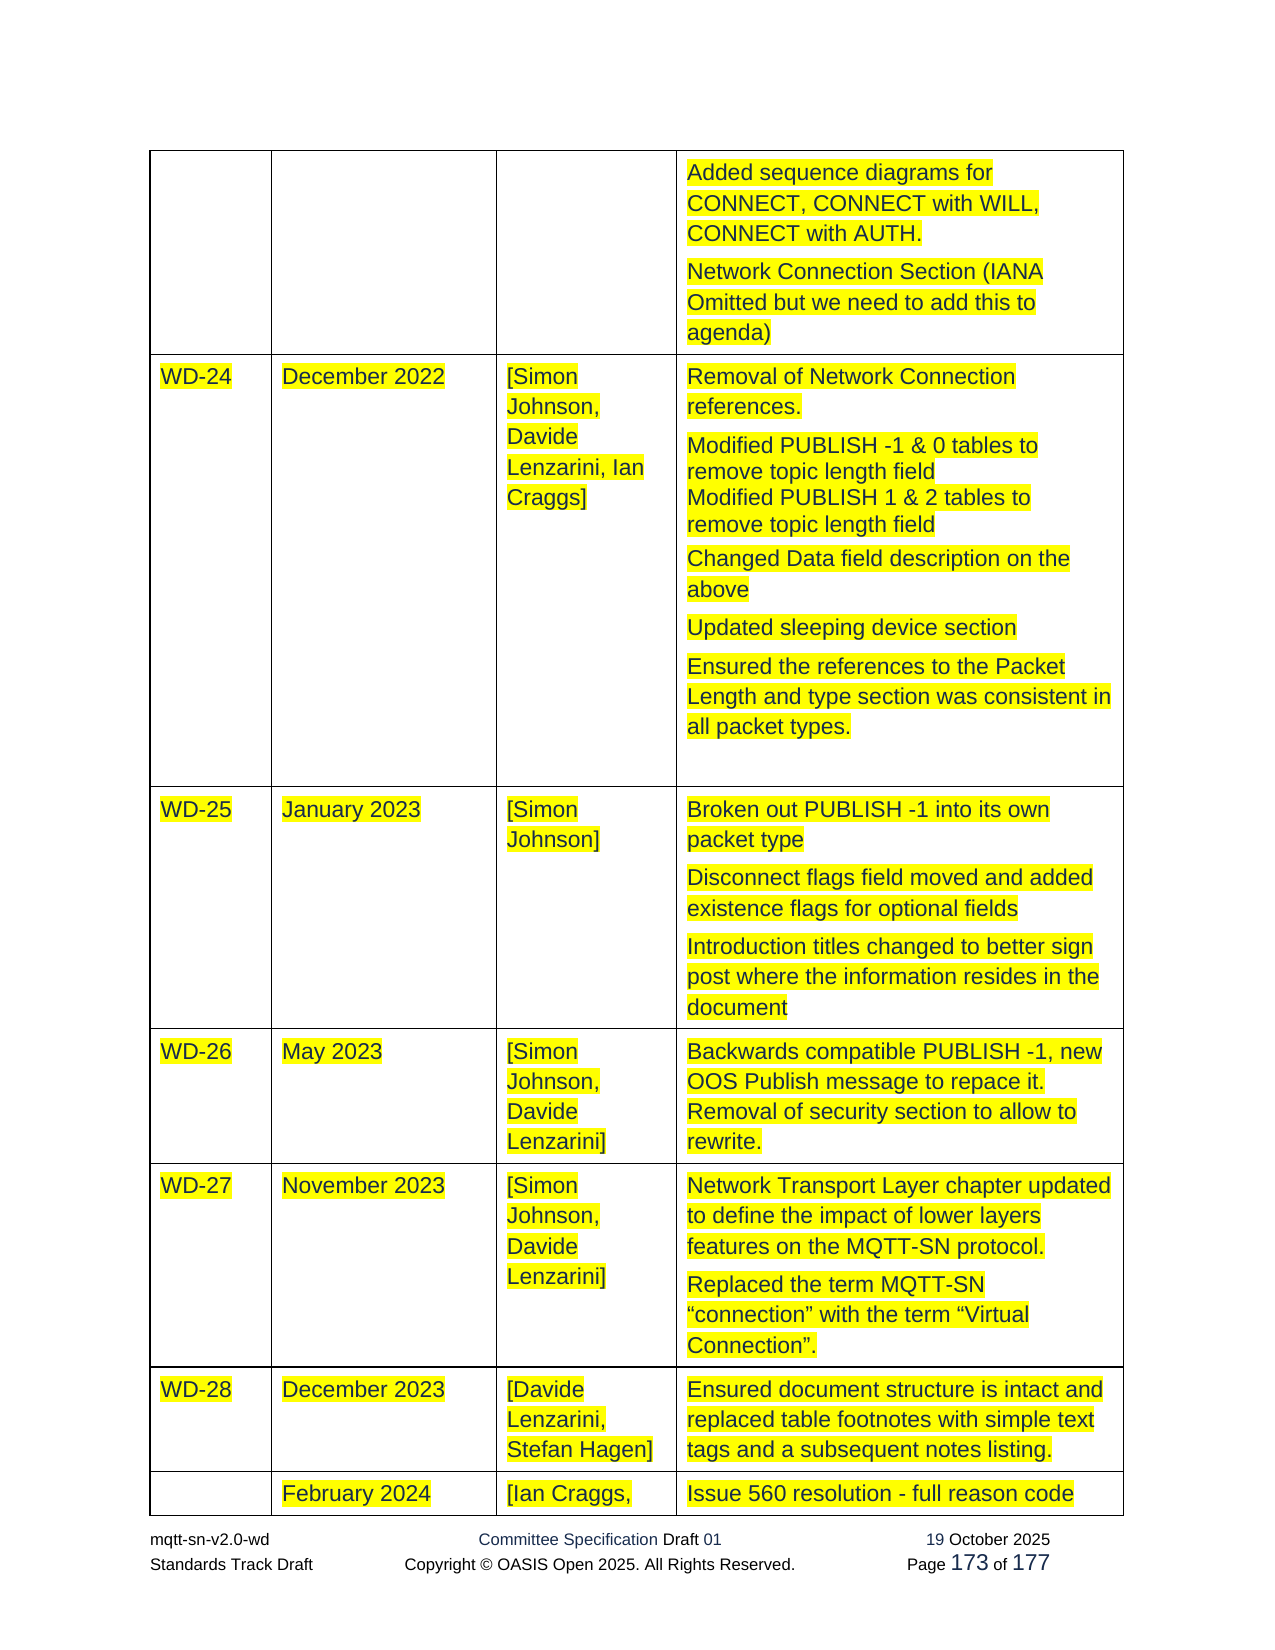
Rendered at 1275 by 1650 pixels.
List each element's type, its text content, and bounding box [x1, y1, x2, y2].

table_cell January 2023 [272, 787, 496, 1028]
table_cell [Simon Johnson, Davide Lenzarini] [497, 1029, 676, 1163]
table_cell Broken out PUBLISH -1 into its own packet type Disconnect flags field moved and added existence flags for optional fields Introduction titles changed to better sign post where the information resides in the document [677, 787, 1123, 1028]
table_cell [272, 151, 496, 353]
table_cell December 2022 [272, 355, 496, 786]
table_cell Ensured document structure is intact and replaced table footnotes with simple text tags and a subsequent notes listing. [677, 1368, 1123, 1471]
table_cell [Simon Johnson, Davide Lenzarini] [497, 1164, 676, 1366]
table_cell WD-26 [151, 1029, 271, 1163]
table_cell [151, 151, 271, 353]
table_cell December 2023 [272, 1368, 496, 1471]
table_cell Removal of Network Connection references. Modified PUBLISH -1 & 0 tables to remove topic length field Modified PUBLISH 1 & 2 tables to remove topic length field Changed Data field description on the above Updated sleeping device section Ensured the references to the Packet Length and type section was consistent in all packet types. [677, 355, 1123, 786]
table_cell February 2024 [272, 1472, 496, 1515]
table_cell Added sequence diagrams for CONNECT, CONNECT with WILL, CONNECT with AUTH. Network Connection Section (IANA Omitted but we need to add this to agenda) [677, 151, 1123, 353]
table_cell Issue 560 resolution - full reason code [677, 1472, 1123, 1515]
table_cell WD-27 [151, 1164, 271, 1366]
table_cell Backwards compatible PUBLISH -1, new OOS Publish message to repace it. Removal of security section to allow to rewrite. [677, 1029, 1123, 1163]
table_cell [Davide Lenzarini, Stefan Hagen] [497, 1368, 676, 1471]
table_cell WD-28 [151, 1368, 271, 1471]
table_cell May 2023 [272, 1029, 496, 1163]
table_cell [Simon Johnson] [497, 787, 676, 1028]
table_cell [Simon Johnson, Davide Lenzarini, Ian Craggs] [497, 355, 676, 786]
table_cell Network Transport Layer chapter updated to define the impact of lower layers features on the MQTT-SN protocol. Replaced the term MQTT-SN “connection” with the term “Virtual Connection”. [677, 1164, 1123, 1366]
table_cell WD-25 [151, 787, 271, 1028]
table_cell November 2023 [272, 1164, 496, 1366]
table_cell [151, 1472, 271, 1515]
table_cell WD-24 [151, 355, 271, 786]
table_cell [497, 151, 676, 353]
table_cell [Ian Craggs, [497, 1472, 676, 1515]
